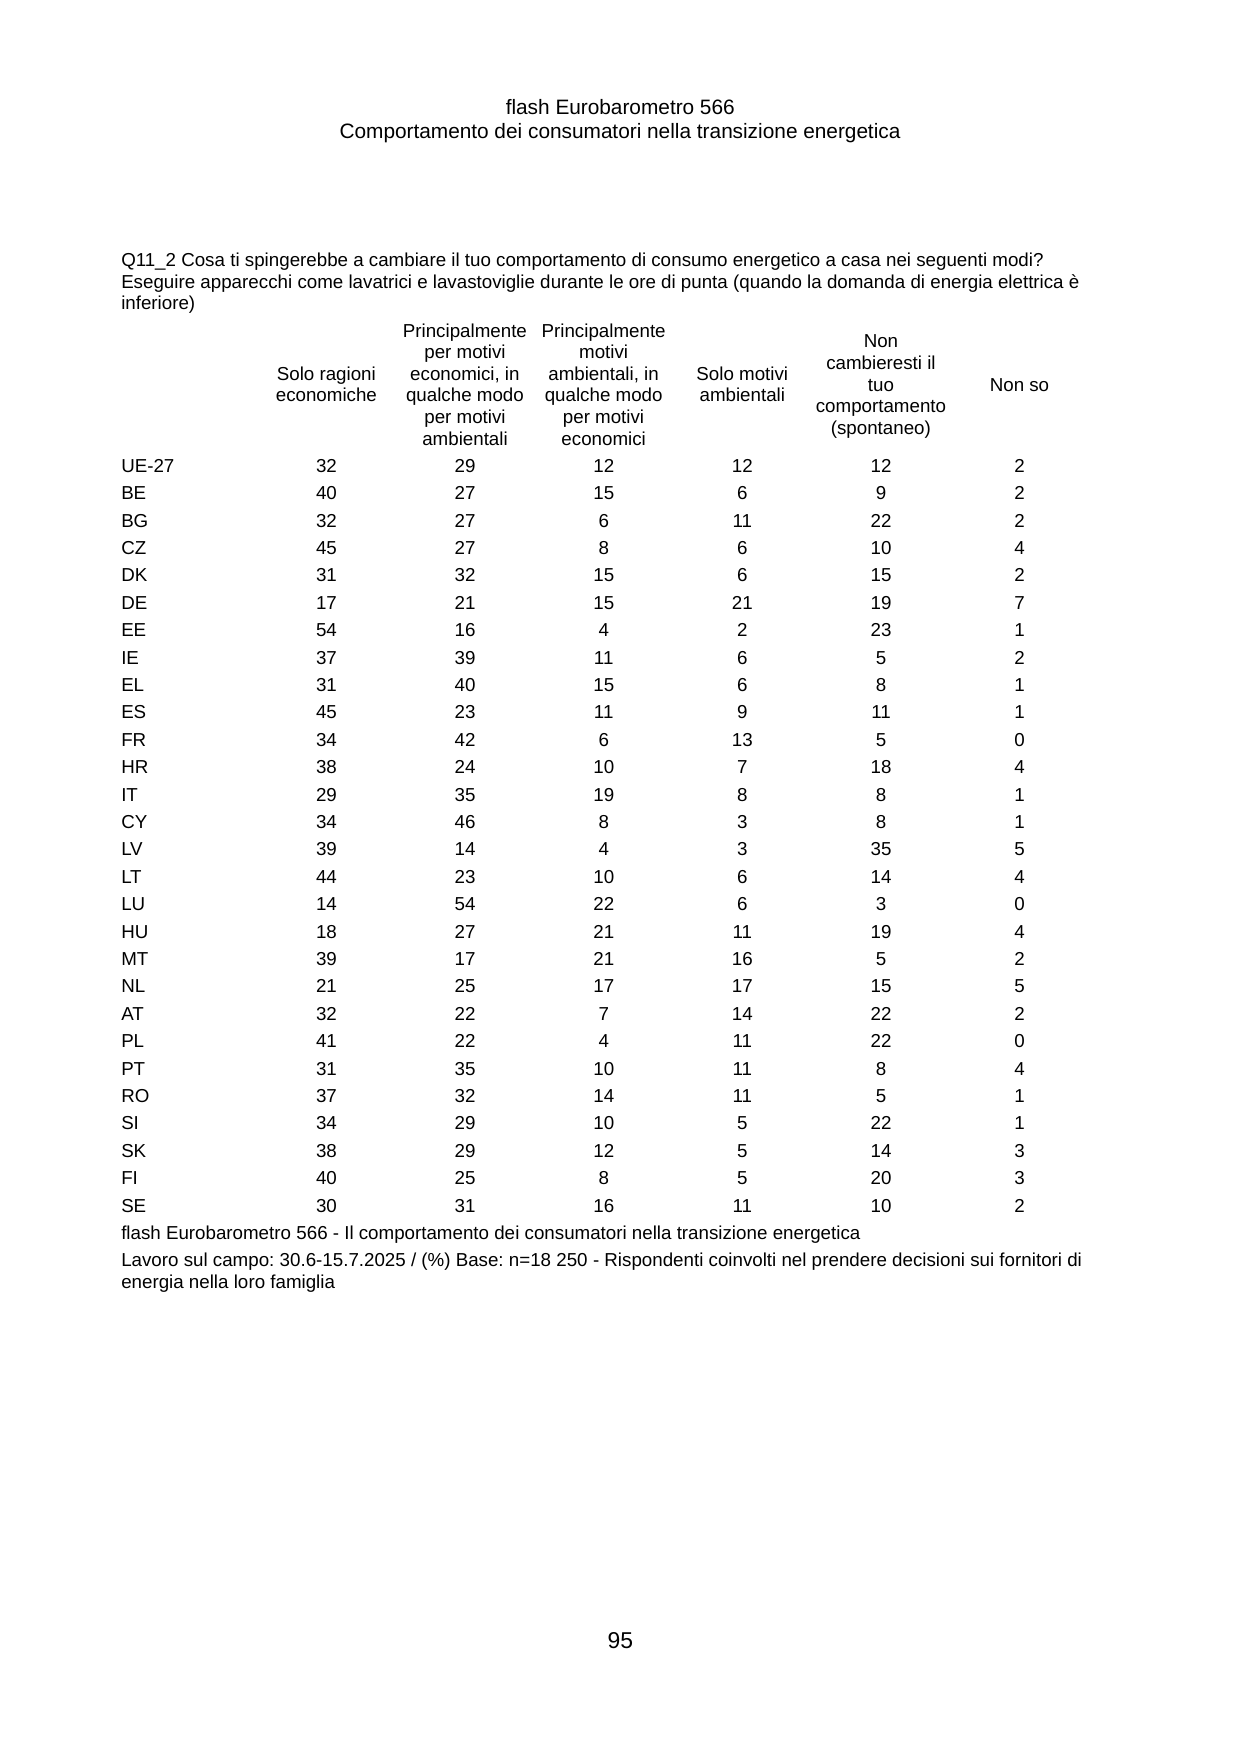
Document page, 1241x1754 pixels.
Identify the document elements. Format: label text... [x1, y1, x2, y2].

table_cell 11 [673, 507, 811, 534]
table_cell 32 [257, 1000, 395, 1027]
table_cell 6 [534, 726, 673, 753]
table_cell 10 [534, 753, 673, 781]
table_cell CY [118, 808, 257, 835]
table_cell 5 [950, 835, 1089, 863]
table_cell 11 [673, 1055, 811, 1082]
table_cell 12 [811, 452, 950, 479]
table_cell 11 [673, 918, 811, 945]
table_cell 2 [673, 616, 811, 643]
table_cell 15 [534, 561, 673, 589]
table_cell 6 [534, 507, 673, 534]
table_cell 42 [395, 726, 534, 753]
table_cell 6 [673, 479, 811, 507]
table_cell 1 [950, 671, 1089, 698]
table_cell 23 [395, 698, 534, 726]
table_cell 18 [811, 753, 950, 781]
table_cell 11 [673, 1027, 811, 1054]
table_cell 37 [257, 1082, 395, 1109]
table_cell 40 [257, 479, 395, 507]
table_cell 32 [257, 452, 395, 479]
table_cell 54 [395, 890, 534, 917]
table_cell 14 [534, 1082, 673, 1109]
table_cell 3 [950, 1137, 1089, 1164]
table_cell 14 [257, 890, 395, 917]
table_cell NL [118, 972, 257, 1000]
table_cell 22 [811, 1027, 950, 1054]
table_cell 25 [395, 972, 534, 1000]
table_cell 22 [811, 507, 950, 534]
table_cell AT [118, 1000, 257, 1027]
table_cell 4 [950, 534, 1089, 561]
table_cell 0 [950, 890, 1089, 917]
table_cell 30 [257, 1191, 395, 1219]
table_cell 2 [950, 644, 1089, 671]
table_cell 5 [811, 726, 950, 753]
table_cell 4 [534, 1027, 673, 1054]
table_cell 29 [395, 452, 534, 479]
table_cell [118, 317, 257, 452]
table_cell 54 [257, 616, 395, 643]
table_cell 6 [673, 671, 811, 698]
table_cell 1 [950, 808, 1089, 835]
table_cell 40 [257, 1164, 395, 1191]
table_cell UE-27 [118, 452, 257, 479]
table_cell CZ [118, 534, 257, 561]
table_cell Non so [950, 317, 1089, 452]
table_cell 6 [673, 863, 811, 890]
table_cell 32 [395, 1082, 534, 1109]
table_cell SE [118, 1191, 257, 1219]
table_cell 15 [534, 589, 673, 616]
table_cell 22 [534, 890, 673, 917]
table_cell 27 [395, 918, 534, 945]
table_cell 15 [534, 671, 673, 698]
table_cell 11 [673, 1082, 811, 1109]
table_cell 1 [950, 616, 1089, 643]
table_cell 6 [673, 561, 811, 589]
table_cell 32 [395, 561, 534, 589]
table_cell 2 [950, 452, 1089, 479]
table_cell LU [118, 890, 257, 917]
table_cell 1 [950, 1109, 1089, 1137]
table_cell 5 [673, 1109, 811, 1137]
table_cell 38 [257, 1137, 395, 1164]
table_cell 8 [534, 1164, 673, 1191]
table_cell 22 [395, 1027, 534, 1054]
table_cell 10 [534, 1055, 673, 1082]
table_cell 4 [950, 1055, 1089, 1082]
table_cell 5 [673, 1137, 811, 1164]
table_cell 0 [950, 726, 1089, 753]
table_cell 8 [811, 1055, 950, 1082]
table_header Q11_2 Cosa ti spingerebbe a cambiare il tuo comportamento di consumo energetico a casa nei seguenti modi? Eseguire apparecchi come lavatrici e lavastoviglie durante le ore di punta (quando la domanda di energia elettrica è inferiore) [118, 246, 1089, 317]
table_cell 10 [811, 1191, 950, 1219]
table_cell 16 [673, 945, 811, 972]
table_cell MT [118, 945, 257, 972]
table_cell 3 [673, 835, 811, 863]
table_cell 17 [395, 945, 534, 972]
table_cell 27 [395, 534, 534, 561]
table_cell 4 [950, 753, 1089, 781]
table_cell HR [118, 753, 257, 781]
table_cell 22 [811, 1109, 950, 1137]
table_cell 29 [395, 1137, 534, 1164]
table_cell 17 [257, 589, 395, 616]
table_cell 1 [950, 698, 1089, 726]
table_cell 2 [950, 1191, 1089, 1219]
table_cell Non cambieresti il tuo comportamento (spontaneo) [811, 317, 950, 452]
table_cell 6 [673, 534, 811, 561]
table_cell 17 [673, 972, 811, 1000]
table_cell 35 [395, 1055, 534, 1082]
table_cell 12 [534, 452, 673, 479]
table_cell 37 [257, 644, 395, 671]
table_cell 25 [395, 1164, 534, 1191]
table_cell 23 [395, 863, 534, 890]
table_cell 34 [257, 808, 395, 835]
table_cell 8 [534, 808, 673, 835]
table_cell 39 [257, 835, 395, 863]
table_cell 6 [673, 890, 811, 917]
table_cell 3 [950, 1164, 1089, 1191]
table_cell 1 [950, 781, 1089, 808]
table_cell 21 [395, 589, 534, 616]
table_cell 5 [950, 972, 1089, 1000]
table_cell 4 [950, 918, 1089, 945]
table_cell 46 [395, 808, 534, 835]
table_cell ES [118, 698, 257, 726]
table_cell 15 [811, 561, 950, 589]
table_cell 9 [811, 479, 950, 507]
table_cell 14 [395, 835, 534, 863]
table_cell 21 [257, 972, 395, 1000]
table_cell 1 [950, 1082, 1089, 1109]
table_cell 5 [811, 1082, 950, 1109]
table_cell 29 [257, 781, 395, 808]
table_cell 44 [257, 863, 395, 890]
table_cell LV [118, 835, 257, 863]
table_cell 29 [395, 1109, 534, 1137]
table_cell BE [118, 479, 257, 507]
table_cell Solo ragioni economiche [257, 317, 395, 452]
table_cell 3 [811, 890, 950, 917]
table_cell 2 [950, 1000, 1089, 1027]
table_cell 13 [673, 726, 811, 753]
table_cell 9 [673, 698, 811, 726]
table_cell 4 [950, 863, 1089, 890]
table_cell 14 [673, 1000, 811, 1027]
table_cell 32 [257, 507, 395, 534]
table_cell 27 [395, 479, 534, 507]
table_cell 27 [395, 507, 534, 534]
table_cell 34 [257, 1109, 395, 1137]
table_cell 19 [534, 781, 673, 808]
table_cell 41 [257, 1027, 395, 1054]
table_cell 16 [395, 616, 534, 643]
table_cell DK [118, 561, 257, 589]
table_cell SI [118, 1109, 257, 1137]
table_cell 8 [811, 671, 950, 698]
table_cell RO [118, 1082, 257, 1109]
table_cell 3 [673, 808, 811, 835]
table_cell 5 [811, 644, 950, 671]
table_cell 8 [534, 534, 673, 561]
table_cell 4 [534, 616, 673, 643]
table_cell 21 [534, 918, 673, 945]
table_cell 5 [673, 1164, 811, 1191]
table_cell 4 [534, 835, 673, 863]
table_cell 21 [673, 589, 811, 616]
table_cell 16 [534, 1191, 673, 1219]
table_cell 39 [395, 644, 534, 671]
table_cell 45 [257, 534, 395, 561]
table_cell 31 [395, 1191, 534, 1219]
table_cell PT [118, 1055, 257, 1082]
table_cell 31 [257, 1055, 395, 1082]
table_cell Principalmente per motivi economici, in qualche modo per motivi ambientali [395, 317, 534, 452]
table_cell 2 [950, 507, 1089, 534]
table_cell 2 [950, 479, 1089, 507]
table_cell FR [118, 726, 257, 753]
table_cell 39 [257, 945, 395, 972]
table_cell 17 [534, 972, 673, 1000]
table_cell 12 [673, 452, 811, 479]
table_cell 24 [395, 753, 534, 781]
table_cell 20 [811, 1164, 950, 1191]
table_cell PL [118, 1027, 257, 1054]
table_cell 15 [811, 972, 950, 1000]
table_cell 7 [673, 753, 811, 781]
table_cell Principalmente motivi ambientali, in qualche modo per motivi economici [534, 317, 673, 452]
table_cell IT [118, 781, 257, 808]
table_cell 31 [257, 671, 395, 698]
table_cell 2 [950, 945, 1089, 972]
table_cell flash Eurobarometro 566 - Il comportamento dei consumatori nella transizione energetica [118, 1219, 1089, 1246]
table_cell 38 [257, 753, 395, 781]
table_cell 19 [811, 589, 950, 616]
table_cell 10 [811, 534, 950, 561]
table_cell 14 [811, 863, 950, 890]
table_cell DE [118, 589, 257, 616]
table_cell 15 [534, 479, 673, 507]
table_cell BG [118, 507, 257, 534]
table_cell 18 [257, 918, 395, 945]
table_cell Lavoro sul campo: 30.6-15.7.2025 / (%) Base: n=18 250 - Rispondenti coinvolti nel prendere decisioni sui fornitori di energia nella loro famiglia [118, 1246, 1089, 1295]
table_cell 22 [395, 1000, 534, 1027]
table_cell EE [118, 616, 257, 643]
table_cell 11 [534, 698, 673, 726]
table_cell Solo motivi ambientali [673, 317, 811, 452]
table_cell IE [118, 644, 257, 671]
table_cell 40 [395, 671, 534, 698]
table_cell FI [118, 1164, 257, 1191]
table_cell 5 [811, 945, 950, 972]
table_cell 35 [395, 781, 534, 808]
table_cell 0 [950, 1027, 1089, 1054]
table_cell 8 [811, 808, 950, 835]
table_cell 31 [257, 561, 395, 589]
table_cell 34 [257, 726, 395, 753]
table_cell 23 [811, 616, 950, 643]
table_cell 7 [534, 1000, 673, 1027]
table_cell 10 [534, 1109, 673, 1137]
table_cell LT [118, 863, 257, 890]
table_cell 10 [534, 863, 673, 890]
table_cell SK [118, 1137, 257, 1164]
table_cell 14 [811, 1137, 950, 1164]
table_cell 11 [811, 698, 950, 726]
table_cell 22 [811, 1000, 950, 1027]
table_cell 21 [534, 945, 673, 972]
table_cell 11 [534, 644, 673, 671]
table_cell 6 [673, 644, 811, 671]
table_cell 12 [534, 1137, 673, 1164]
table_cell 7 [950, 589, 1089, 616]
table_cell 45 [257, 698, 395, 726]
table_cell 8 [811, 781, 950, 808]
table_cell HU [118, 918, 257, 945]
table_cell 2 [950, 561, 1089, 589]
table_cell 11 [673, 1191, 811, 1219]
table_cell 19 [811, 918, 950, 945]
table_cell EL [118, 671, 257, 698]
table_cell 35 [811, 835, 950, 863]
table_cell 8 [673, 781, 811, 808]
